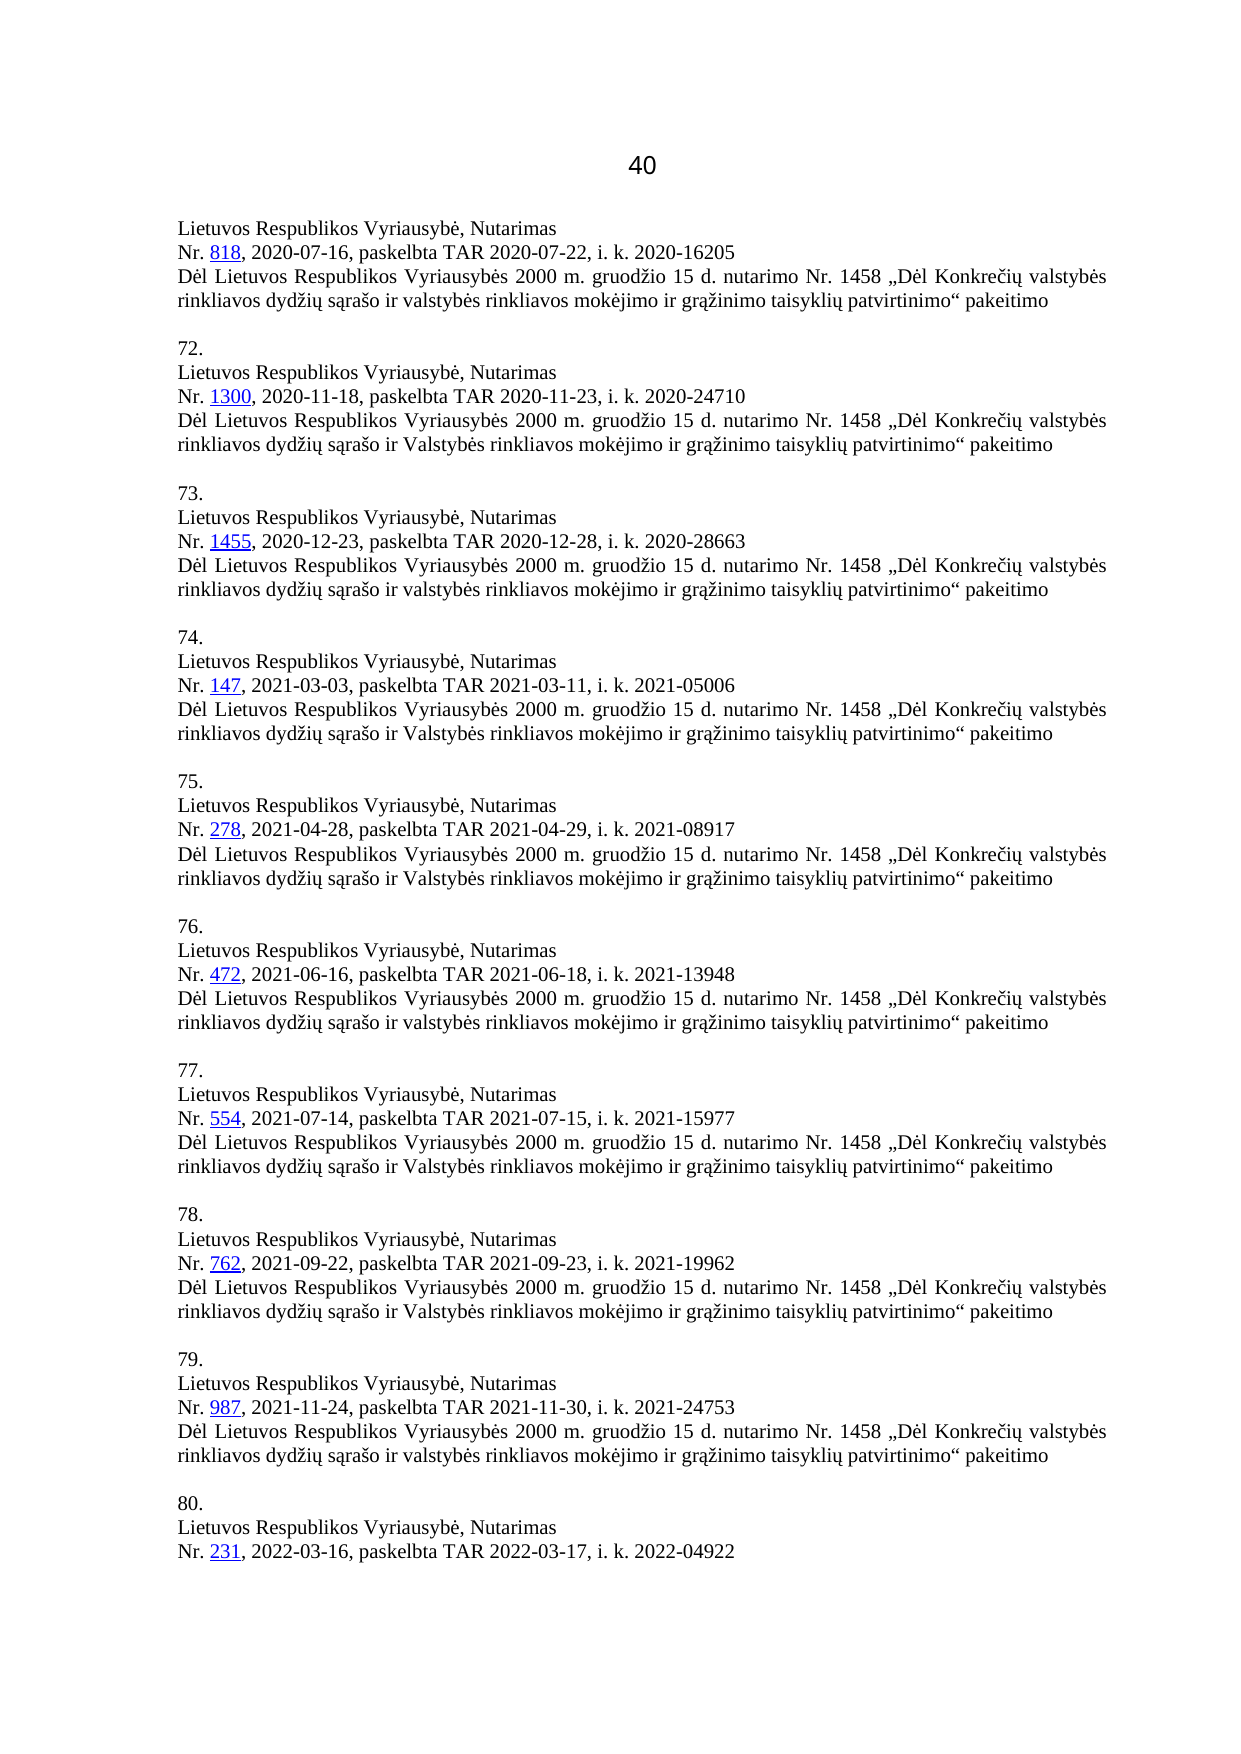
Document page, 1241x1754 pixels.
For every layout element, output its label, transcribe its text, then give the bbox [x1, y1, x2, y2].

text Nr. 278, 2021-04-28, paskelbta TAR 2021-04-29, i. k. 2021-08917 [177, 817, 1107, 841]
text Lietuvos Respublikos Vyriausybė, Nutarimas [177, 216, 1107, 240]
text Nr. 987, 2021-11-24, paskelbta TAR 2021-11-30, i. k. 2021-24753 [177, 1395, 1107, 1419]
text 76. [177, 914, 1107, 938]
text 80. [177, 1491, 1107, 1515]
text Dėl Lietuvos Respublikos Vyriausybės 2000 m. gruodžio 15 d. nutarimo Nr. 1458 „Dėl Konkrečių valstybės rinkliavos dydžių sąrašo ir Valstybės rinkliavos mokėjimo ir grąžinimo taisyklių patvirtinimo“ pakeitimo [177, 841, 1107, 889]
text Lietuvos Respublikos Vyriausybė, Nutarimas [177, 1515, 1107, 1539]
text Nr. 554, 2021-07-14, paskelbta TAR 2021-07-15, i. k. 2021-15977 [177, 1106, 1107, 1130]
text Nr. 472, 2021-06-16, paskelbta TAR 2021-06-18, i. k. 2021-13948 [177, 962, 1107, 986]
text Dėl Lietuvos Respublikos Vyriausybės 2000 m. gruodžio 15 d. nutarimo Nr. 1458 „Dėl Konkrečių valstybės rinkliavos dydžių sąrašo ir valstybės rinkliavos mokėjimo ir grąžinimo taisyklių patvirtinimo“ pakeitimo [177, 986, 1107, 1034]
text Dėl Lietuvos Respublikos Vyriausybės 2000 m. gruodžio 15 d. nutarimo Nr. 1458 „Dėl Konkrečių valstybės rinkliavos dydžių sąrašo ir Valstybės rinkliavos mokėjimo ir grąžinimo taisyklių patvirtinimo“ pakeitimo [177, 1130, 1107, 1178]
text Nr. 1455, 2020-12-23, paskelbta TAR 2020-12-28, i. k. 2020-28663 [177, 529, 1107, 553]
text Dėl Lietuvos Respublikos Vyriausybės 2000 m. gruodžio 15 d. nutarimo Nr. 1458 „Dėl Konkrečių valstybės rinkliavos dydžių sąrašo ir valstybės rinkliavos mokėjimo ir grąžinimo taisyklių patvirtinimo“ pakeitimo [177, 1419, 1107, 1467]
text Nr. 1300, 2020-11-18, paskelbta TAR 2020-11-23, i. k. 2020-24710 [177, 384, 1107, 408]
text 72. [177, 336, 1107, 360]
text Nr. 231, 2022-03-16, paskelbta TAR 2022-03-17, i. k. 2022-04922 [177, 1539, 1107, 1563]
text Nr. 818, 2020-07-16, paskelbta TAR 2020-07-22, i. k. 2020-16205 [177, 240, 1107, 264]
text Lietuvos Respublikos Vyriausybė, Nutarimas [177, 360, 1107, 384]
text Nr. 147, 2021-03-03, paskelbta TAR 2021-03-11, i. k. 2021-05006 [177, 673, 1107, 697]
text Dėl Lietuvos Respublikos Vyriausybės 2000 m. gruodžio 15 d. nutarimo Nr. 1458 „Dėl Konkrečių valstybės rinkliavos dydžių sąrašo ir valstybės rinkliavos mokėjimo ir grąžinimo taisyklių patvirtinimo“ pakeitimo [177, 264, 1107, 312]
text Dėl Lietuvos Respublikos Vyriausybės 2000 m. gruodžio 15 d. nutarimo Nr. 1458 „Dėl Konkrečių valstybės rinkliavos dydžių sąrašo ir Valstybės rinkliavos mokėjimo ir grąžinimo taisyklių patvirtinimo“ pakeitimo [177, 408, 1107, 456]
text Lietuvos Respublikos Vyriausybė, Nutarimas [177, 938, 1107, 962]
text Lietuvos Respublikos Vyriausybė, Nutarimas [177, 1226, 1107, 1251]
text 77. [177, 1058, 1107, 1082]
text 74. [177, 625, 1107, 649]
text Lietuvos Respublikos Vyriausybė, Nutarimas [177, 1082, 1107, 1106]
text 73. [177, 481, 1107, 504]
text Lietuvos Respublikos Vyriausybė, Nutarimas [177, 793, 1107, 817]
text 75. [177, 769, 1107, 793]
text Nr. 762, 2021-09-22, paskelbta TAR 2021-09-23, i. k. 2021-19962 [177, 1251, 1107, 1274]
text Lietuvos Respublikos Vyriausybė, Nutarimas [177, 649, 1107, 673]
text 78. [177, 1202, 1107, 1226]
text Dėl Lietuvos Respublikos Vyriausybės 2000 m. gruodžio 15 d. nutarimo Nr. 1458 „Dėl Konkrečių valstybės rinkliavos dydžių sąrašo ir Valstybės rinkliavos mokėjimo ir grąžinimo taisyklių patvirtinimo“ pakeitimo [177, 1274, 1107, 1323]
text Lietuvos Respublikos Vyriausybė, Nutarimas [177, 504, 1107, 529]
text Dėl Lietuvos Respublikos Vyriausybės 2000 m. gruodžio 15 d. nutarimo Nr. 1458 „Dėl Konkrečių valstybės rinkliavos dydžių sąrašo ir Valstybės rinkliavos mokėjimo ir grąžinimo taisyklių patvirtinimo“ pakeitimo [177, 697, 1107, 745]
text 79. [177, 1347, 1107, 1371]
text Lietuvos Respublikos Vyriausybė, Nutarimas [177, 1371, 1107, 1395]
text Dėl Lietuvos Respublikos Vyriausybės 2000 m. gruodžio 15 d. nutarimo Nr. 1458 „Dėl Konkrečių valstybės rinkliavos dydžių sąrašo ir valstybės rinkliavos mokėjimo ir grąžinimo taisyklių patvirtinimo“ pakeitimo [177, 553, 1107, 601]
